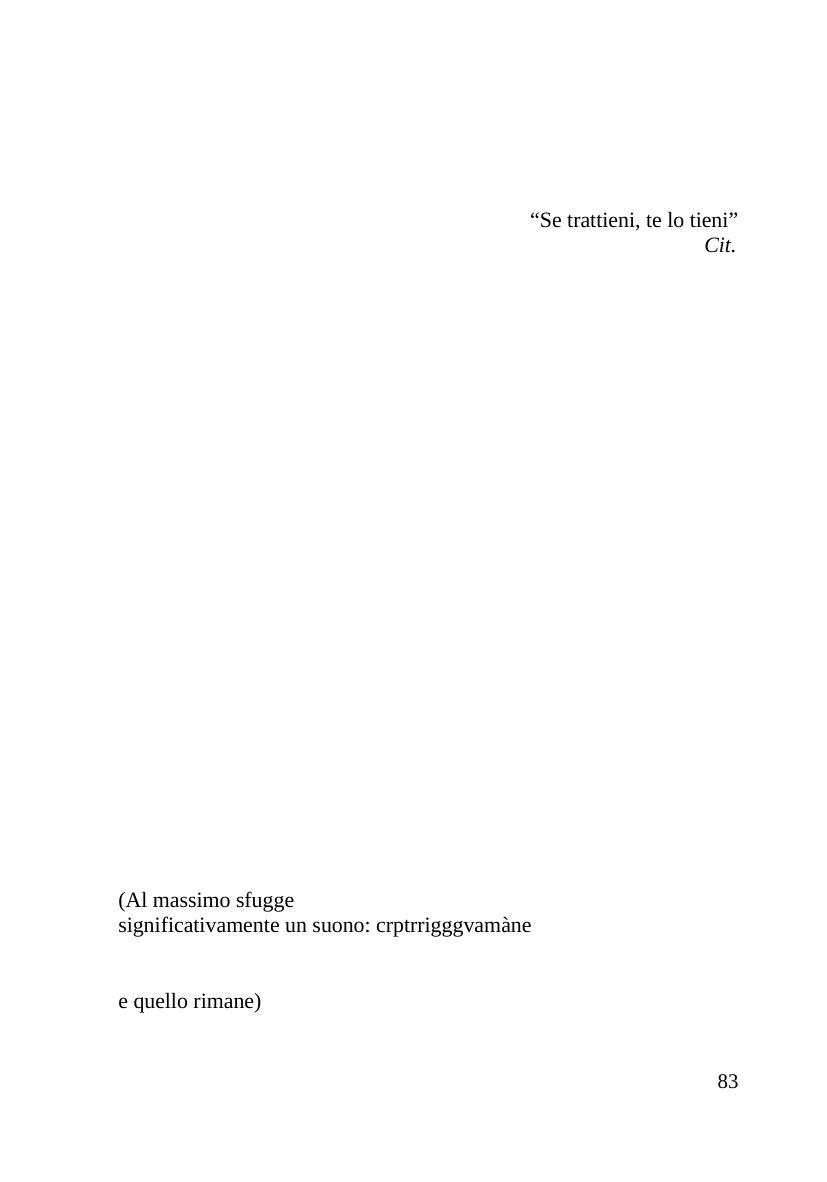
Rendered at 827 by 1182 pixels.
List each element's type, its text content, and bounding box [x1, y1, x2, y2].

text (Al massimo sfugge [88, 887, 738, 912]
text Cit. [88, 232, 738, 257]
text e quello rimane) [88, 988, 738, 1013]
text significativamente un suono: crptrrigggvamàne [88, 912, 738, 938]
text “Se trattieni, te lo tieni” [88, 207, 738, 232]
